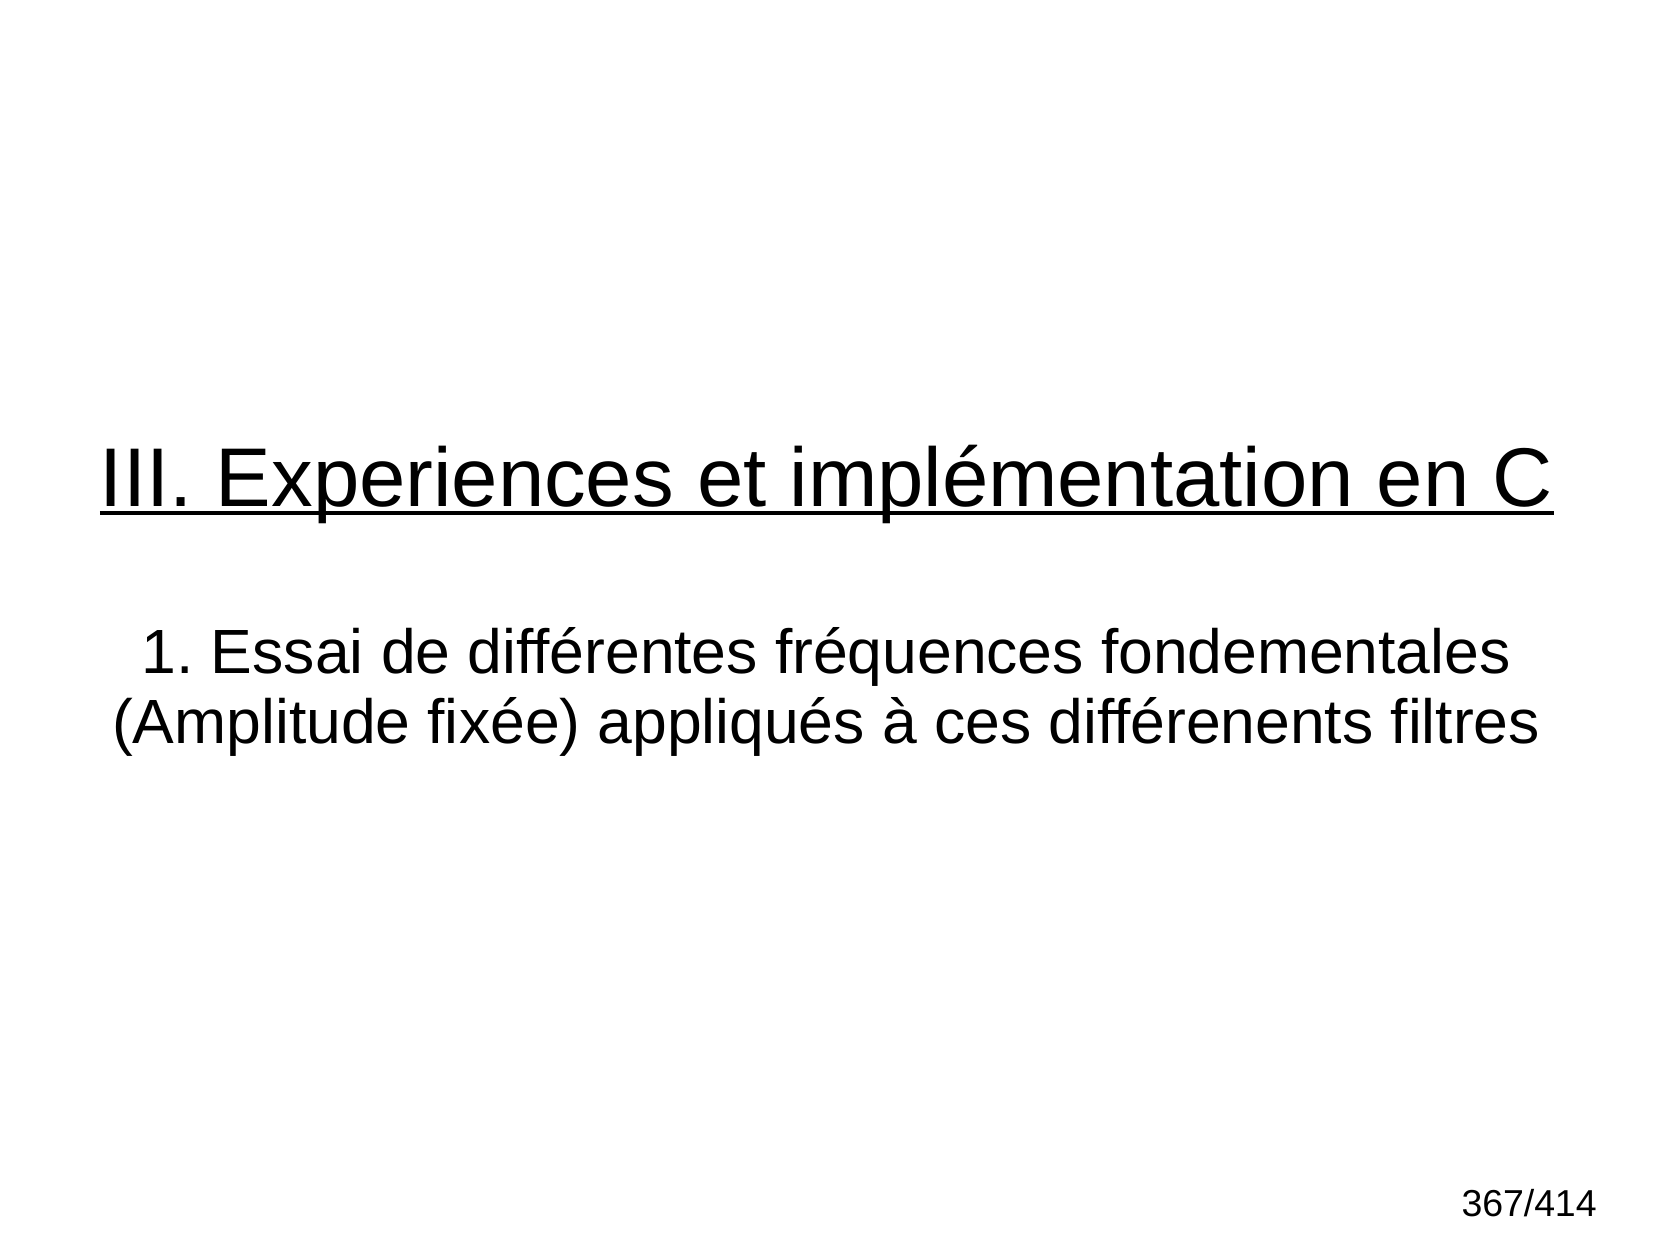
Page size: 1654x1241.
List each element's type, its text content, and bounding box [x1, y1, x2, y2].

title III. Experiences et implémentation en C 1. Essai de différentes fréquences fondementales (Amplitude fixée) appliqués à ces différenents filtres [82, 430, 1571, 757]
text_box <number>/414 [1446, 1175, 1654, 1233]
